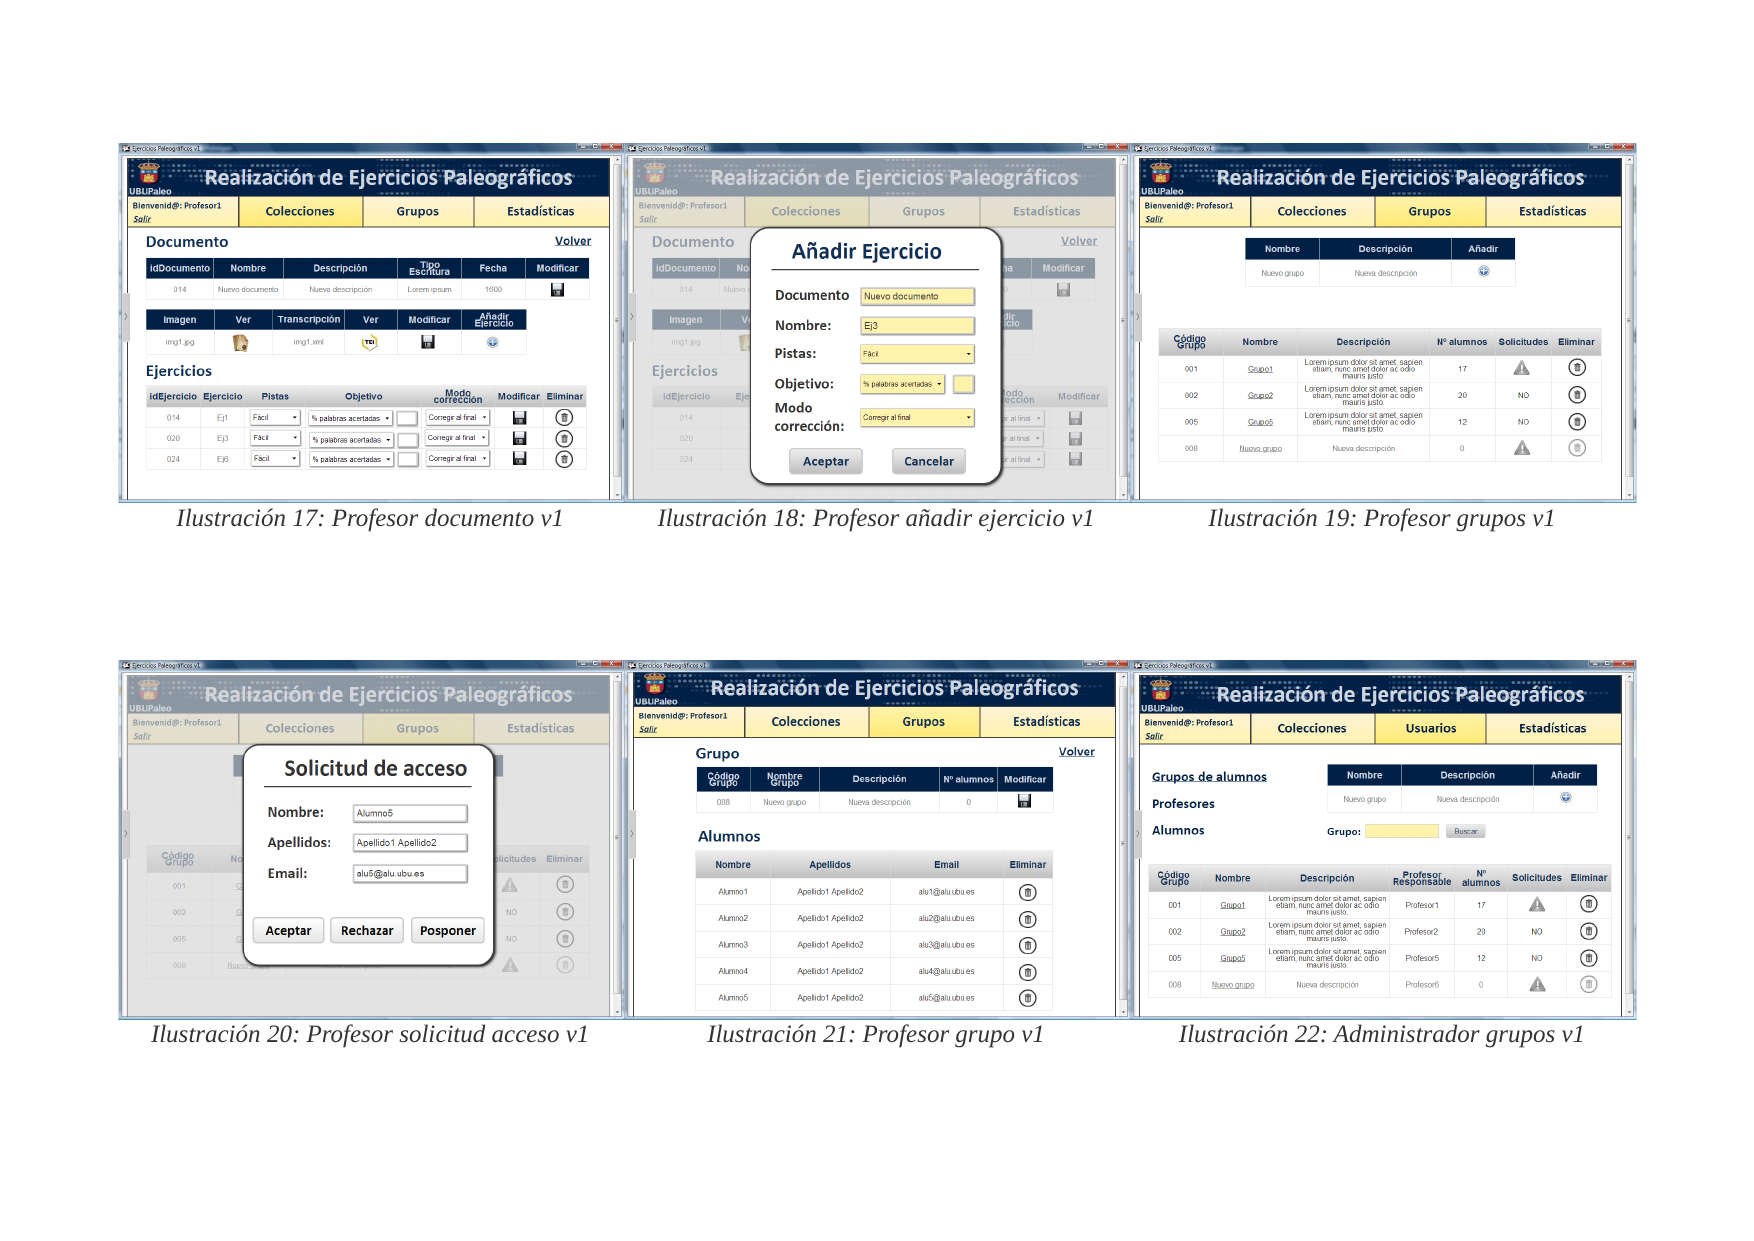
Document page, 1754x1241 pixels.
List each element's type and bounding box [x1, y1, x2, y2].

table_header [1130, 635, 1636, 647]
table_header [624, 648, 1130, 660]
table_header [624, 635, 1130, 647]
table_header [118, 635, 624, 647]
table_header [624, 1020, 1130, 1094]
table_cell [118, 503, 624, 577]
table_header [118, 648, 624, 660]
table_header [118, 1020, 624, 1094]
table_cell [1130, 118, 1636, 143]
picture [118, 660, 1637, 1020]
table_cell [624, 503, 1130, 577]
picture [118, 143, 1637, 503]
table_header [1130, 1020, 1636, 1094]
table_header [1130, 648, 1636, 660]
table_cell [1130, 503, 1636, 577]
table_cell [118, 118, 624, 143]
table_cell [624, 118, 1130, 143]
